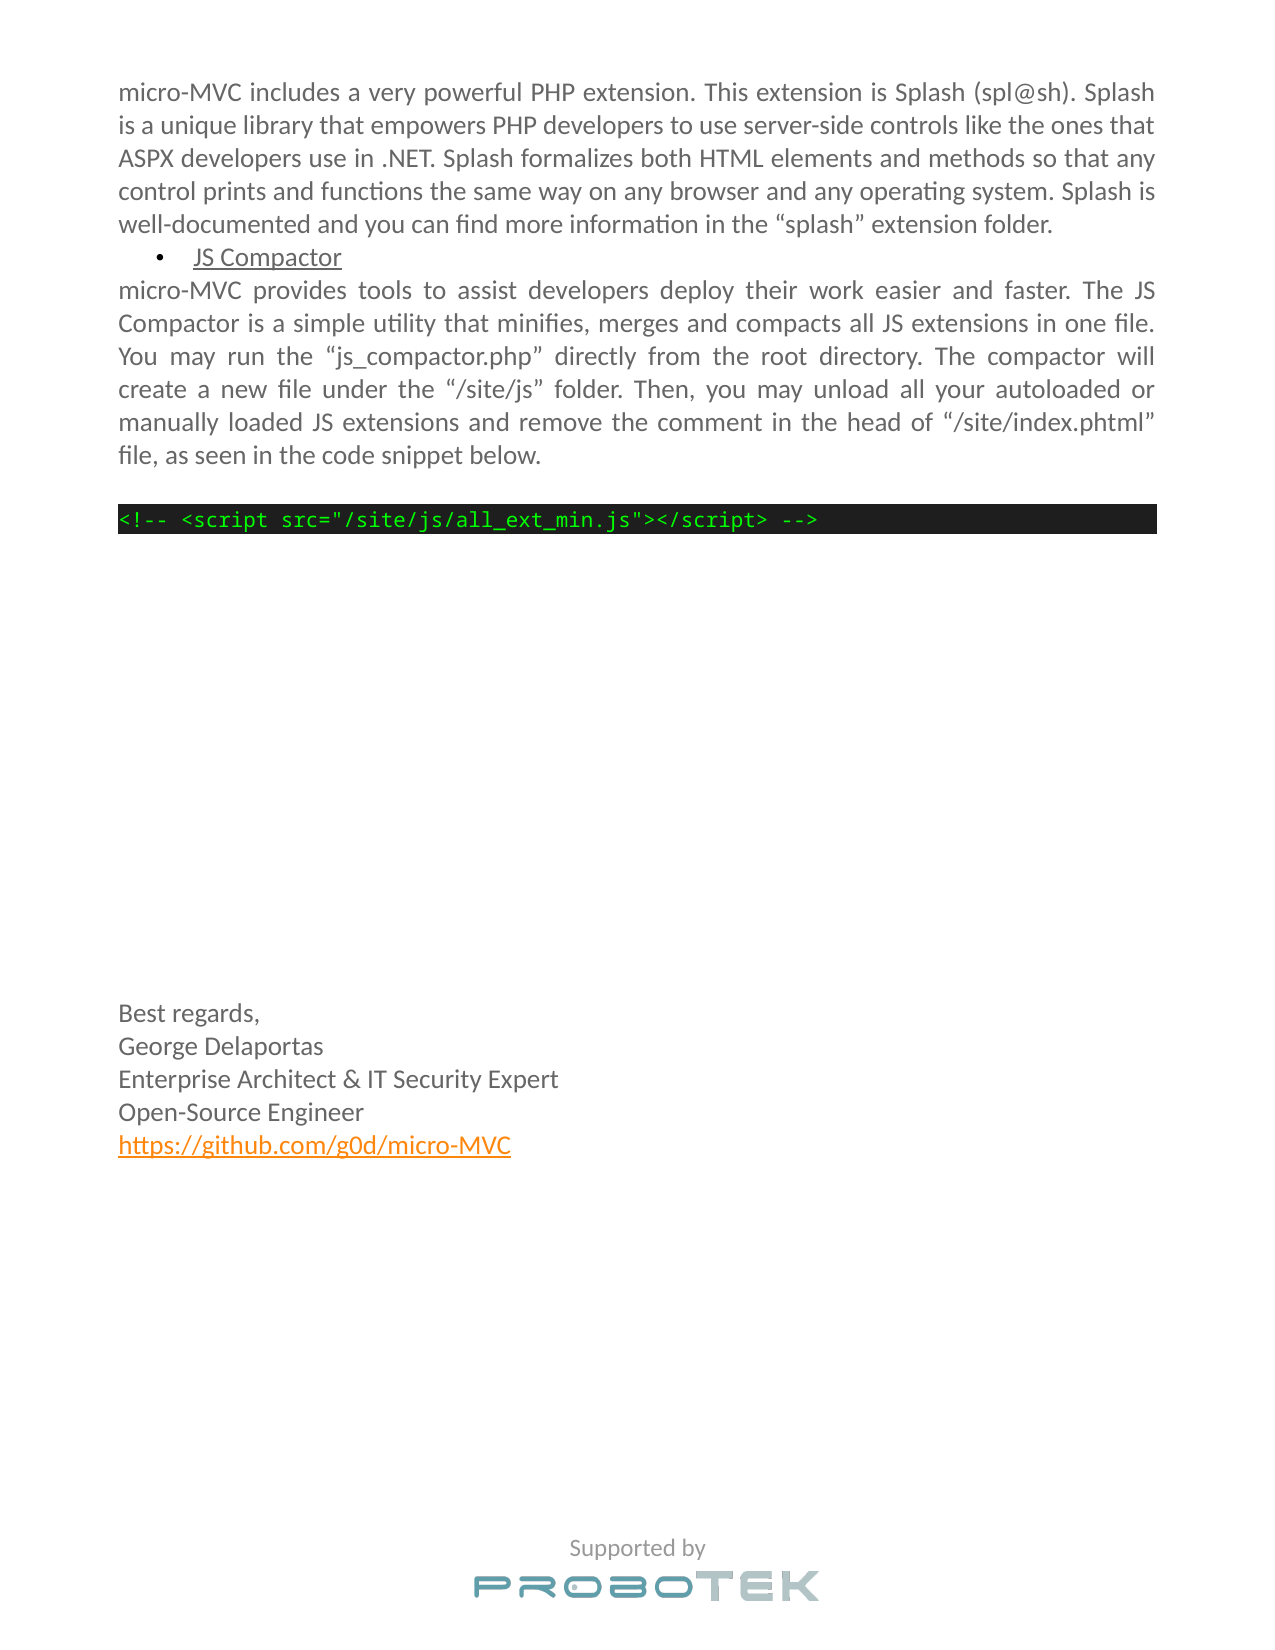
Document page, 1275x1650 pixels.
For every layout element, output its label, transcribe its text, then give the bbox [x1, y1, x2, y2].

text https://github.com/g0d/micro-MVC [118, 1128, 1157, 1161]
list JS Compactor [156, 240, 1157, 273]
text George Delaportas [118, 1029, 1157, 1062]
text Enterprise Architect & IT Security Expert [118, 1062, 1157, 1095]
text micro-MVC includes a very powerful PHP extension. This extension is Splash (spl@sh). Splash is a unique library that empowers PHP developers to use server-side controls like the ones that ASPX developers use in .NET. Splash formalizes both HTML elements and methods so that any control prints and functions the same way on any browser and any operating system. Splash is well-documented and you can find more information in the “splash” extension folder. [118, 75, 1157, 240]
text <!-- <script src="/site/js/all_ext_min.js"></script> --> [118, 504, 1157, 534]
text Best regards, [118, 996, 1157, 1029]
text Open-Source Engineer [118, 1095, 1157, 1128]
text micro-MVC provides tools to assist developers deploy their work easier and faster. The JS Compactor is a simple utility that minifies, merges and compacts all JS extensions in one file. You may run the “js_compactor.php” directly from the root directory. The compactor will create a new file under the “/site/js” folder. Then, you may unload all your autoloaded or manually loaded JS extensions and remove the comment in the head of “/site/index.phtml” file, as seen in the code snippet below. [118, 273, 1157, 471]
